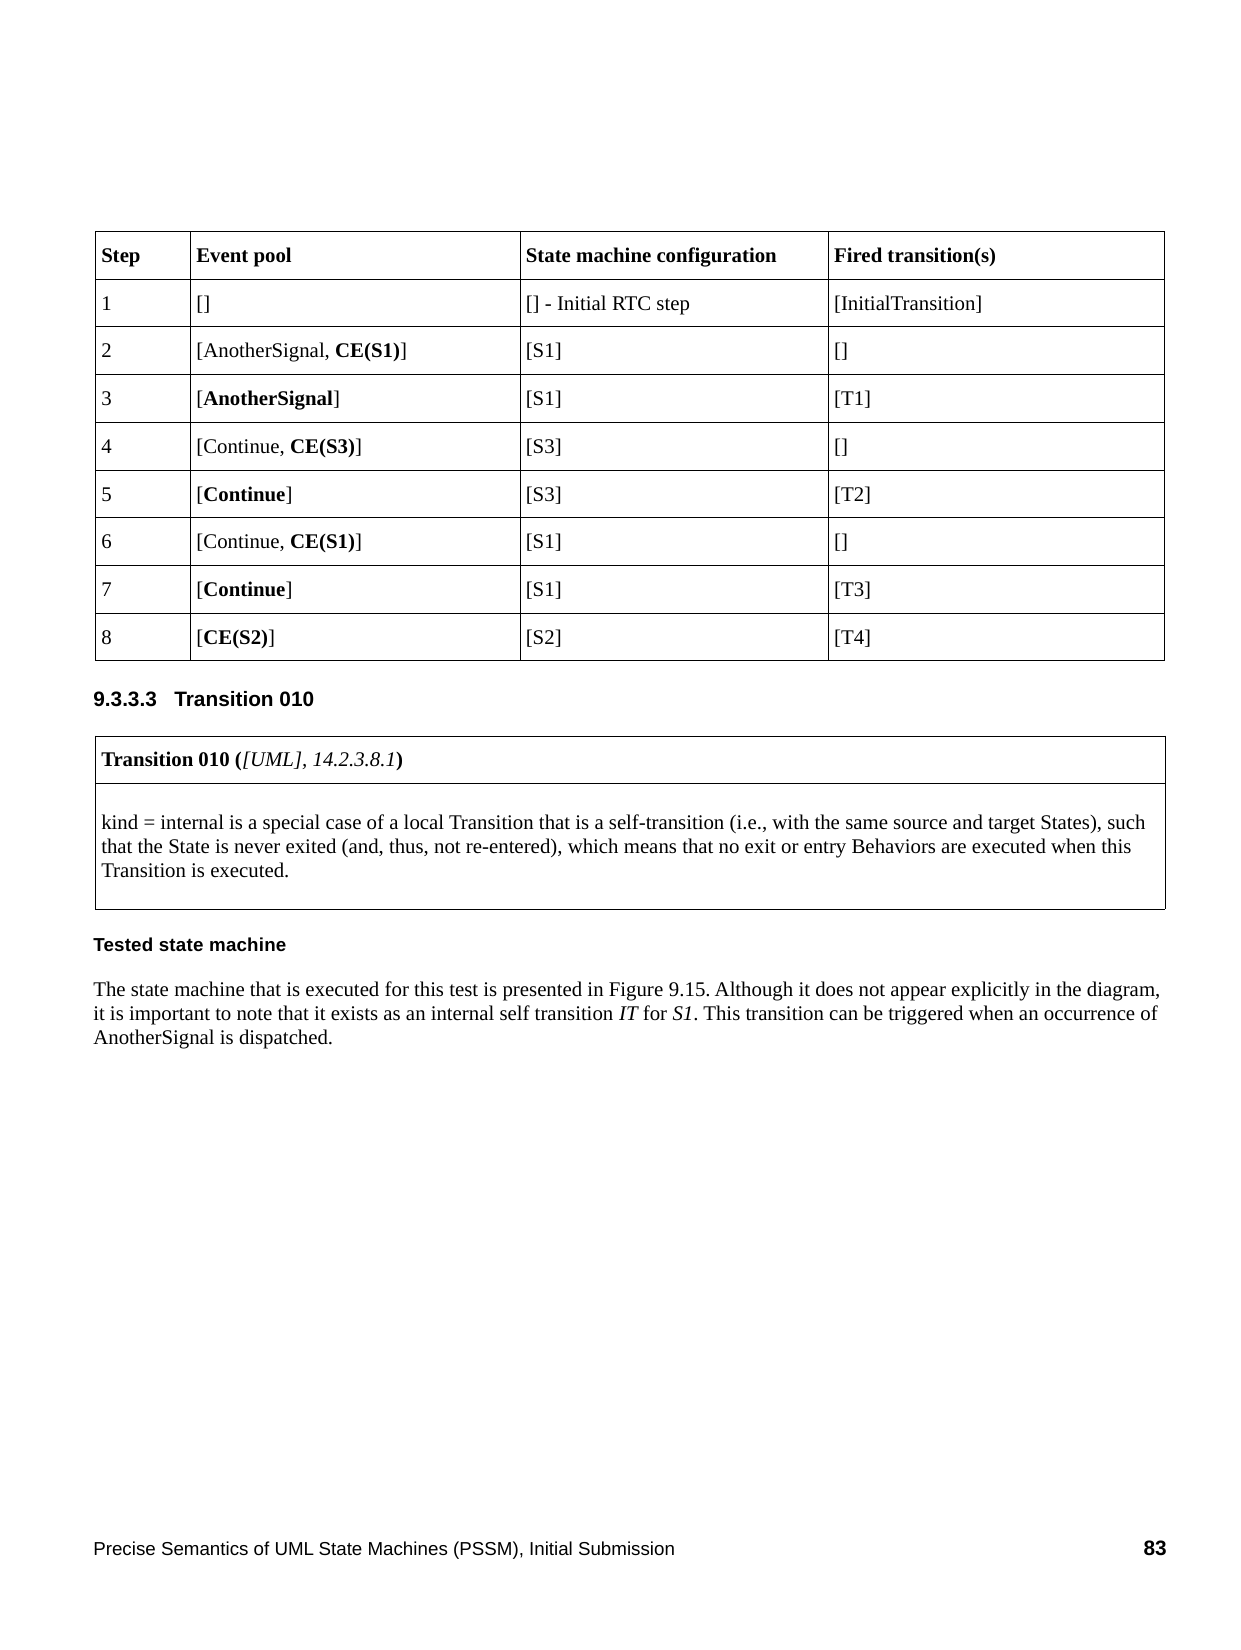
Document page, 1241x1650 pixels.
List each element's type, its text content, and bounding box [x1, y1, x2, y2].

table_cell [AnotherSignal] [191, 375, 520, 422]
table_cell 7 [96, 566, 190, 613]
table_cell kind = internal is a special case of a local Transition that is a self-transition (i.e., with the same source and target States), such that the State is never exited (and, thus, not re-entered), which means that no exit or entry Behaviors are executed when this Transition is executed. [96, 784, 1165, 909]
subtitle Tested state machine [93, 934, 1164, 956]
table_cell [Continue, CE(S1)] [191, 518, 520, 565]
table_cell 6 [96, 518, 190, 565]
table_cell [] - Initial RTC step [521, 280, 828, 326]
table_cell [CE(S2)] [191, 614, 520, 660]
table_cell 1 [96, 280, 190, 326]
table_cell [] [829, 327, 1164, 374]
table_cell [AnotherSignal, CE(S1)] [191, 327, 520, 374]
table_cell [S3] [521, 471, 828, 517]
table_cell [Continue] [191, 566, 520, 613]
table_header Fired transition(s) [829, 232, 1164, 279]
table_cell 2 [96, 327, 190, 374]
table_cell 8 [96, 614, 190, 660]
table_header Step [96, 232, 190, 279]
table_cell 4 [96, 423, 190, 469]
subtitle Transition 010 [93, 686, 1164, 711]
table_cell [S1] [521, 518, 828, 565]
table_cell [] [829, 423, 1164, 469]
table_cell [S1] [521, 327, 828, 374]
table_header State machine configuration [521, 232, 828, 279]
table_cell [] [191, 280, 520, 326]
table_cell 3 [96, 375, 190, 422]
table_cell [T1] [829, 375, 1164, 422]
text The state machine that is executed for this test is presented in Figure 9.15. Although it does not appear explicitly in the diagram, it is important to note that it exists as an internal self transition IT for S1. This transition can be triggered when an occurrence of AnotherSignal is dispatched. [93, 977, 1164, 1049]
table_cell [S1] [521, 566, 828, 613]
table_cell [S2] [521, 614, 828, 660]
table_header Transition 010 ([UML], 14.2.3.8.1) [96, 737, 1165, 783]
table_cell [T3] [829, 566, 1164, 613]
table_cell [Continue] [191, 471, 520, 517]
table_cell 5 [96, 471, 190, 517]
table_cell [S3] [521, 423, 828, 469]
table_cell [T2] [829, 471, 1164, 517]
table_cell [Continue, CE(S3)] [191, 423, 520, 469]
table_cell [] [829, 518, 1164, 565]
table_header Event pool [191, 232, 520, 279]
table_cell [InitialTransition] [829, 280, 1164, 326]
table_cell [T4] [829, 614, 1164, 660]
table_cell [S1] [521, 375, 828, 422]
